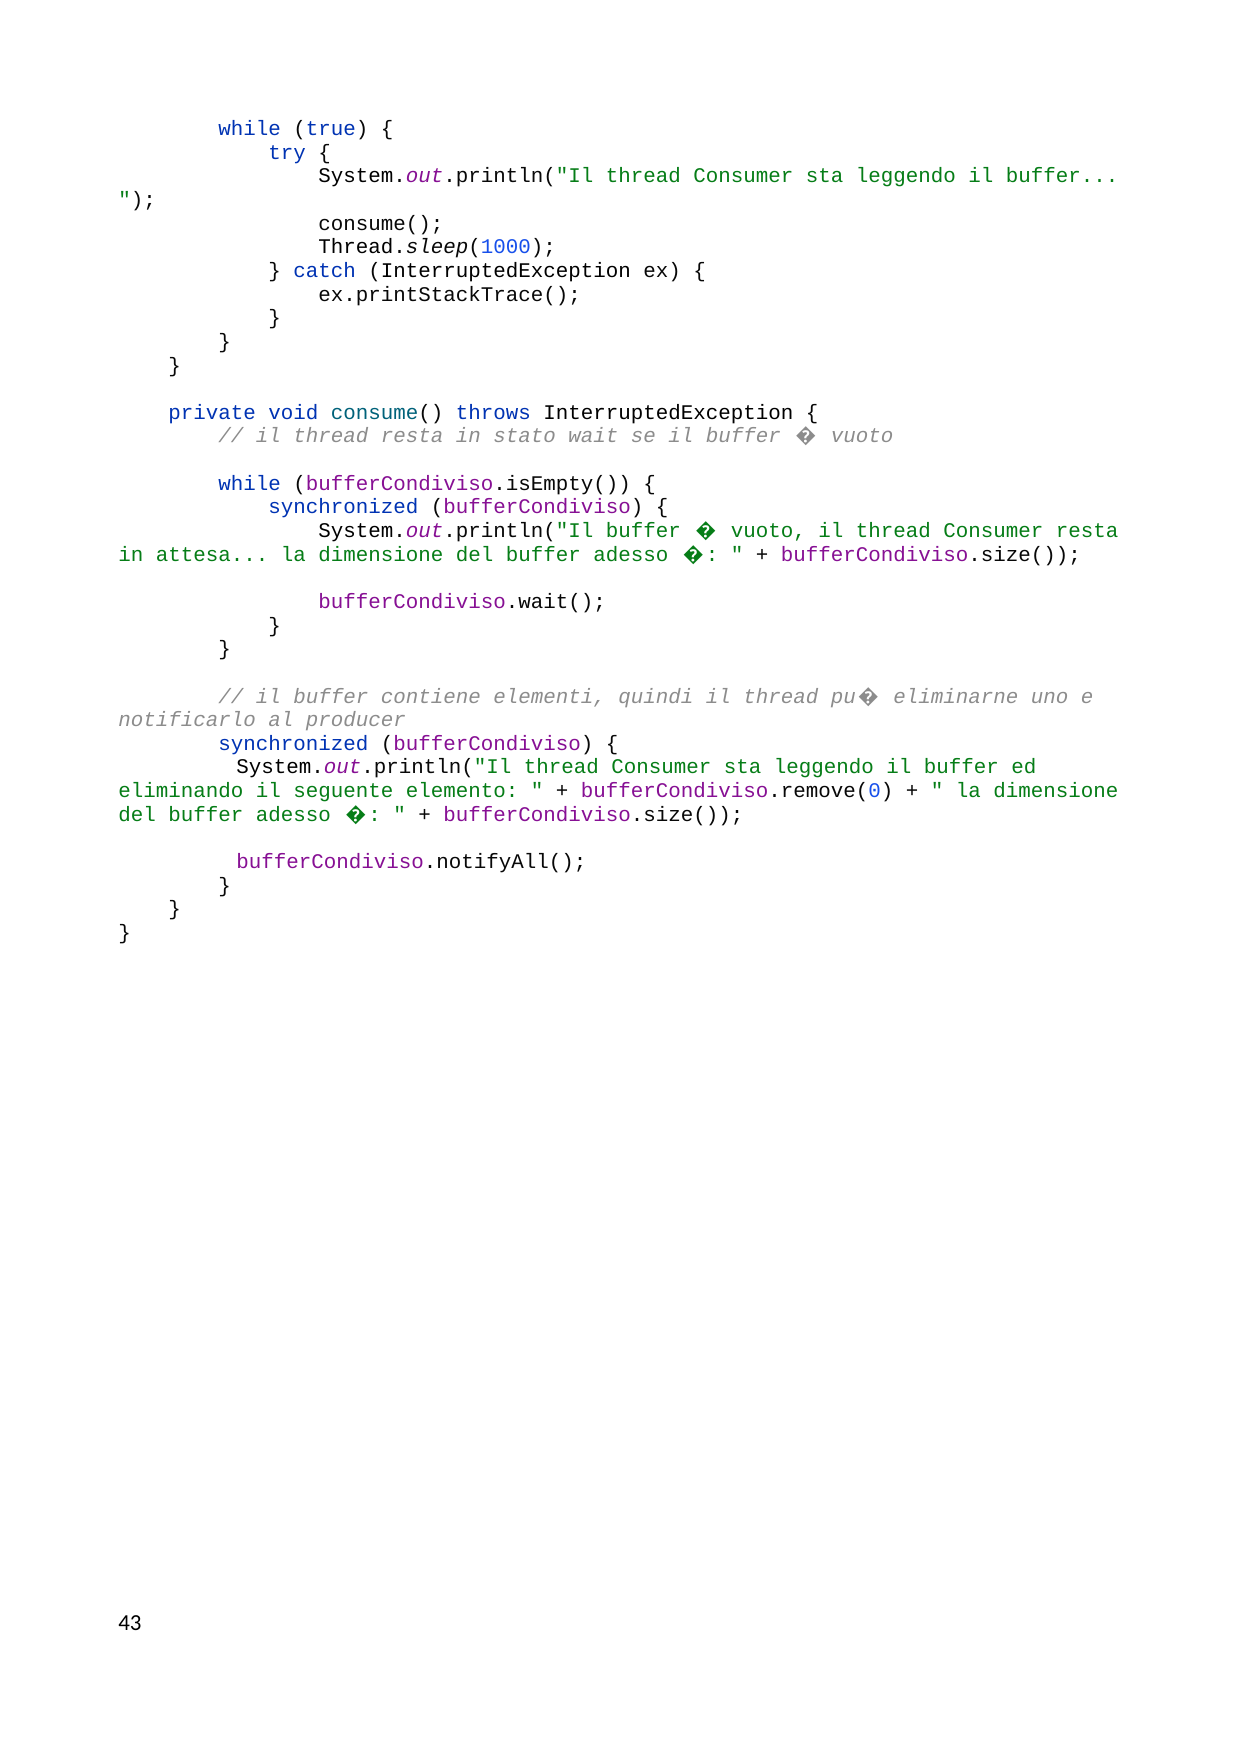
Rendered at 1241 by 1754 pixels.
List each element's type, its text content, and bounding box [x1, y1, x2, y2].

text while (true) { try { System.out.println("Il thread Consumer sta leggendo il buffer... "); consume(); Thread.sleep(1000); } catch (InterruptedException ex) { ex.printStackTrace(); } } } private void consume() throws InterruptedException { // il thread resta in stato wait se il buffer � vuoto while (bufferCondiviso.isEmpty()) { synchronized (bufferCondiviso) { System.out.println("Il buffer � vuoto, il thread Consumer resta in attesa... la dimensione del buffer adesso �: " + bufferCondiviso.size()); bufferCondiviso.wait(); } } // il buffer contiene elementi, quindi il thread pu� eliminarne uno e notificarlo al producer synchronized (bufferCondiviso) { System.out.println("Il thread Consumer sta leggendo il buffer ed eliminando il seguente elemento: " + bufferCondiviso.remove(0) + " la dimensione del buffer adesso �: " + bufferCondiviso.size()); bufferCondiviso.notifyAll(); } } } [118, 118, 1122, 946]
